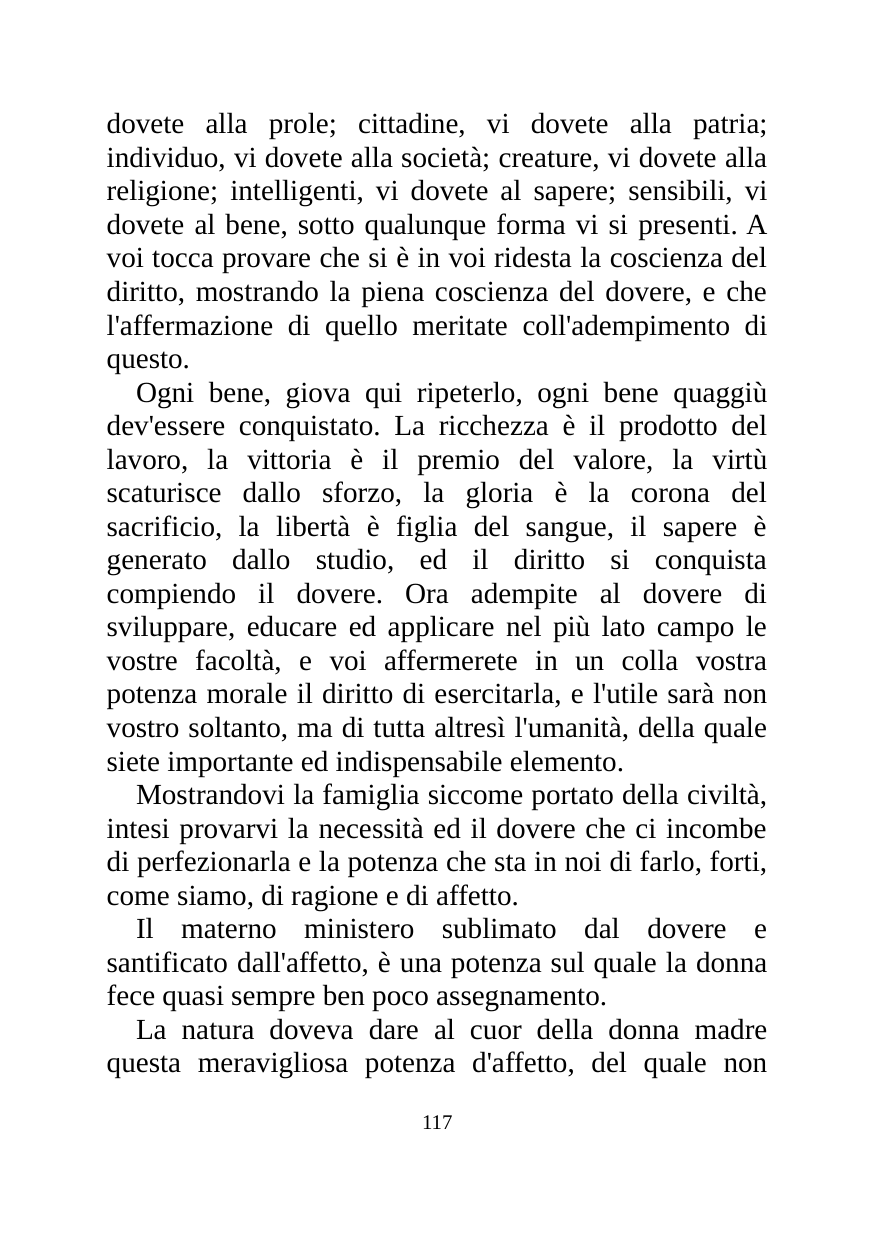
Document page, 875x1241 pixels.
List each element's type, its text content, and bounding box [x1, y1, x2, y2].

text Il materno ministero sublimato dal dovere e santificato dall'affetto, è una potenza sul quale la donna fece quasi sempre ben poco assegnamento. [106, 911, 768, 1012]
text Mostrandovi la famiglia siccome portato della civiltà, intesi provarvi la necessità ed il dovere che ci incombe di perfezionarla e la potenza che sta in noi di farlo, forti, come siamo, di ragione e di affetto. [106, 777, 768, 911]
text dovete alla prole; cittadine, vi dovete alla patria; individuo, vi dovete alla società; creature, vi dovete alla religione; intelligenti, vi dovete al sapere; sensibili, vi dovete al bene, sotto qualunque forma vi si presenti. A voi tocca provare che si è in voi ridesta la coscienza del diritto, mostrando la piena coscienza del dovere, e che l'affermazione di quello meritate coll'adempimento di questo. [106, 106, 768, 375]
text Ogni bene, giova qui ripeterlo, ogni bene quaggiù dev'essere conquistato. La ricchezza è il prodotto del lavoro, la vittoria è il premio del valore, la virtù scaturisce dallo sforzo, la gloria è la corona del sacrificio, la libertà è figlia del sangue, il sapere è generato dallo studio, ed il diritto si conquista compiendo il dovere. Ora adempite al dovere di sviluppare, educare ed applicare nel più lato campo le vostre facoltà, e voi affermerete in un colla vostra potenza morale il diritto di esercitarla, e l'utile sarà non vostro soltanto, ma di tutta altresì l'umanità, della quale siete importante ed indispensabile elemento. [106, 375, 768, 777]
text La natura doveva dare al cuor della donna madre questa meravigliosa potenza d'affetto, del quale non [106, 1012, 768, 1079]
